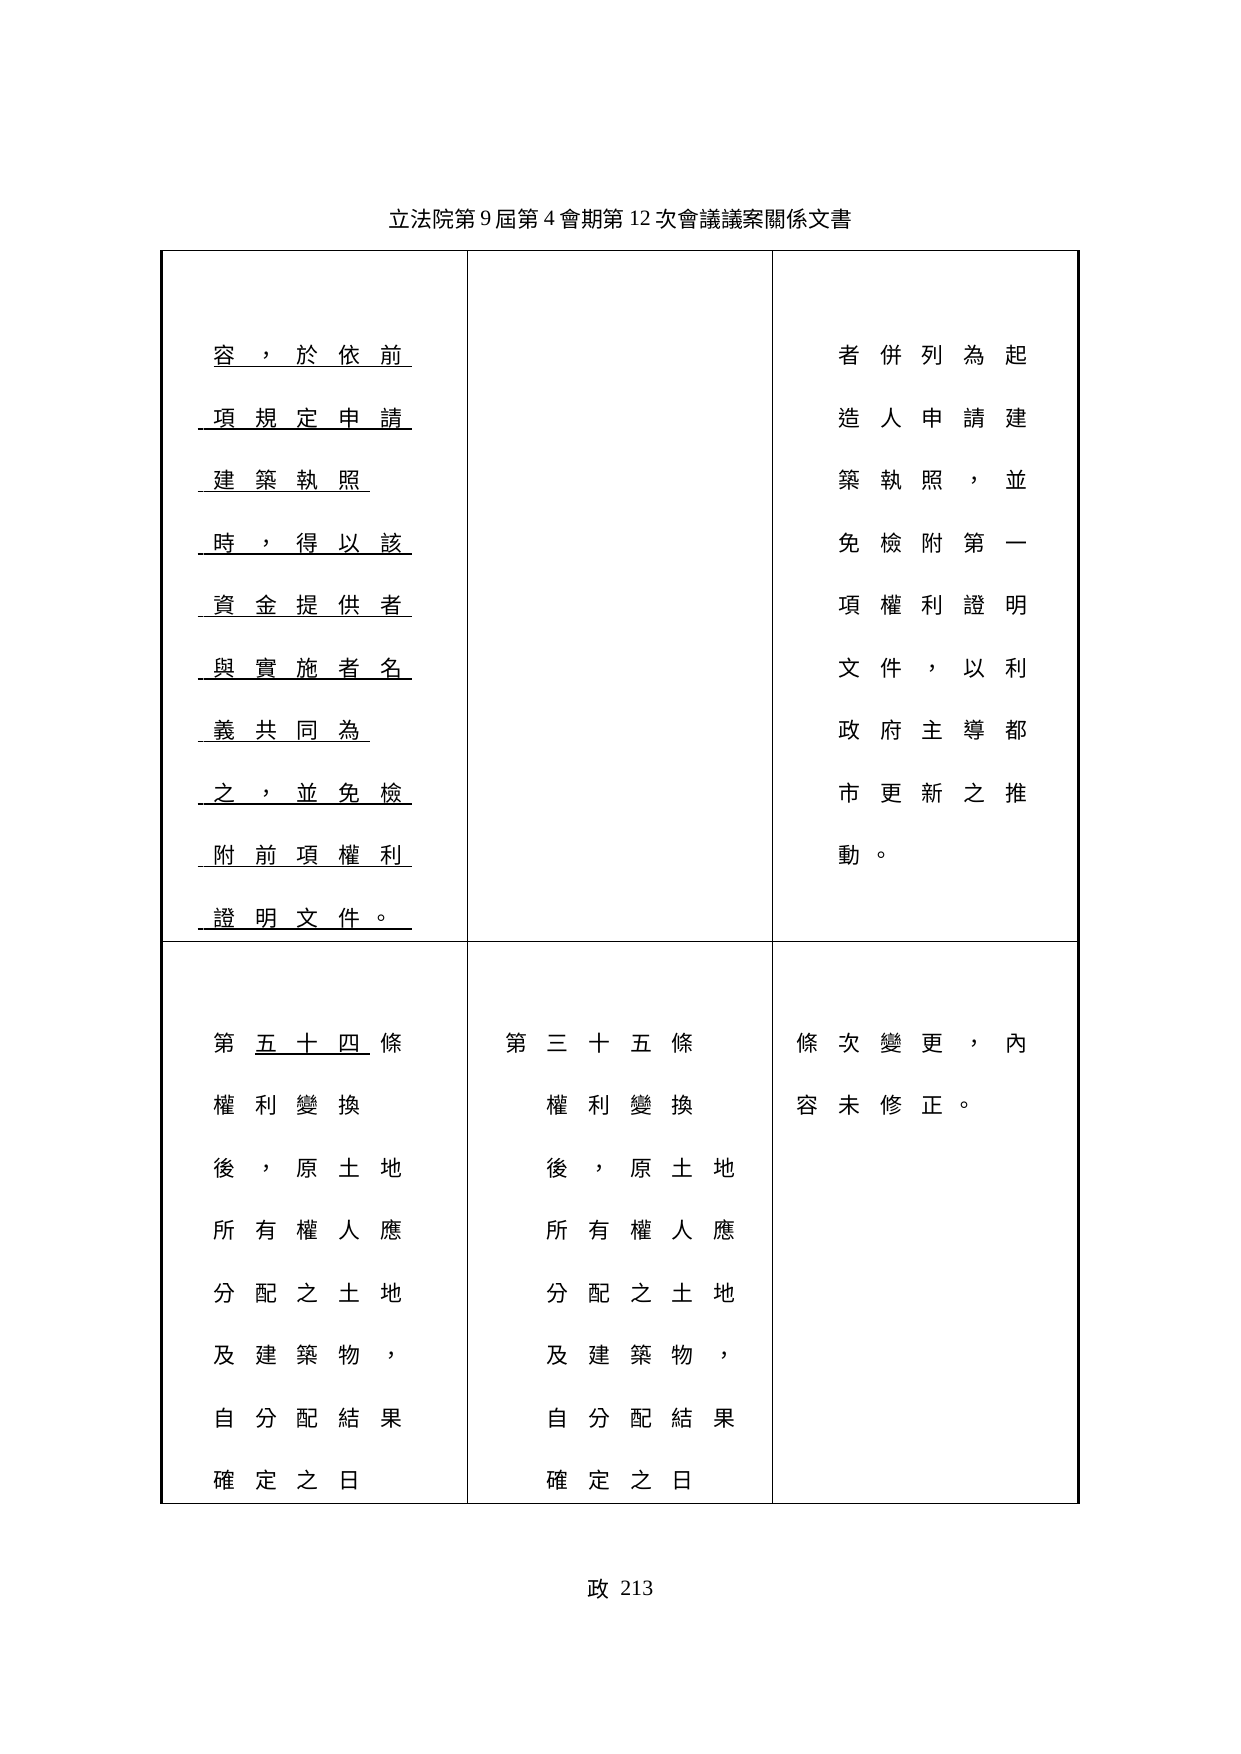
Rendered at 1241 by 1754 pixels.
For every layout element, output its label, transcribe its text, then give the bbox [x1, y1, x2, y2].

table_cell [468, 251, 772, 941]
table_cell 第三十五條 權利變換後，原土地所有權人應分配之土地及建築物，自分配結果確定之日 [468, 942, 772, 1503]
table_cell 第五十四條 權利變換後，原土地所有權人應分配之土地及建築物，自分配結果確定之日 [163, 942, 467, 1503]
table_cell 者併列為起造人申請建築執照，並免檢附第一項權利證明文件，以利政府主導都市更新之推動。 [773, 251, 1077, 941]
table_cell 容，於依前項規定申請建築執照時，得以該資金提供者與實施者名義共同為之，並免檢附前項權利證明文件。 [163, 251, 467, 941]
table_cell 條次變更，內容未修正。 [773, 942, 1077, 1503]
